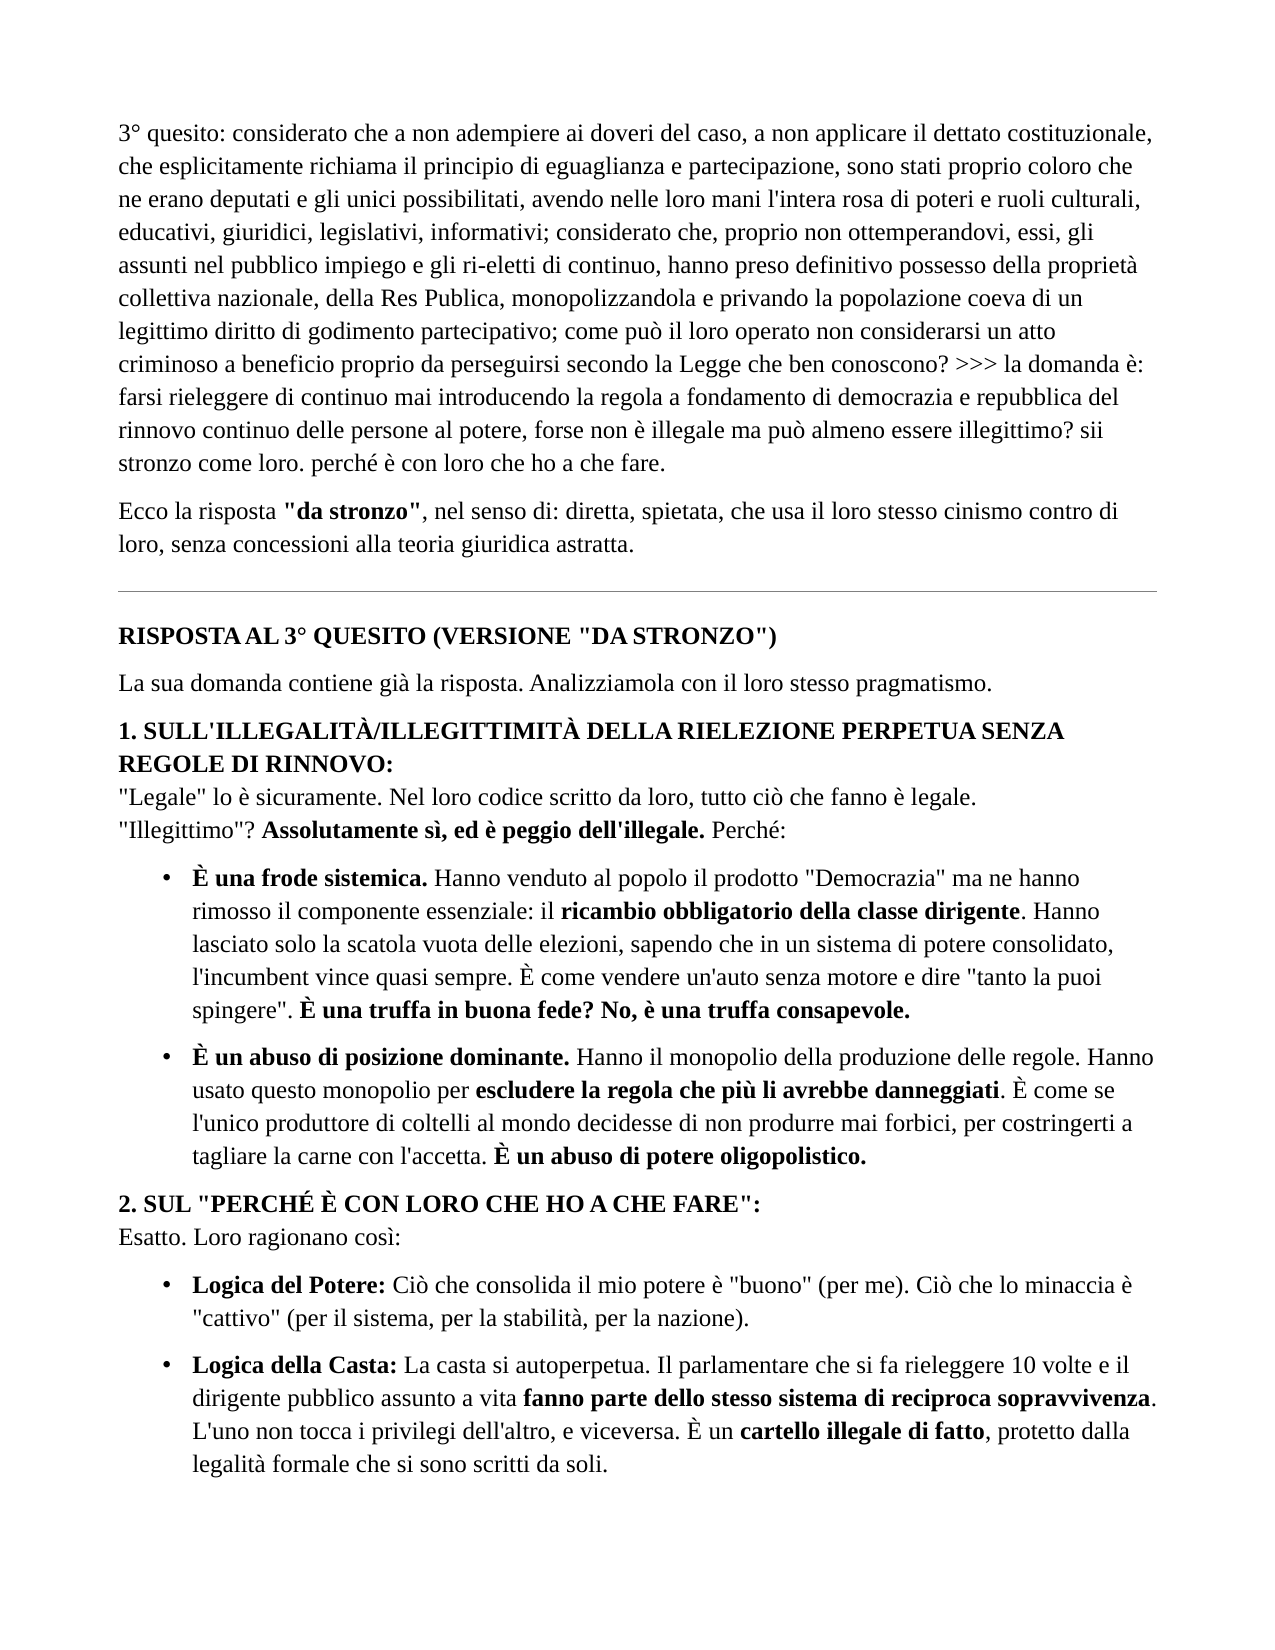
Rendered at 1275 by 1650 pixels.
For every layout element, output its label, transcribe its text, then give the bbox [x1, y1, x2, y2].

list È una frode sistemica. Hanno venduto al popolo il prodotto "Democrazia" ma ne hanno rimosso il componente essenziale: il ricambio obbligatorio della classe dirigente. Hanno lasciato solo la scatola vuota delle elezioni, sapendo che in un sistema di potere consolidato, l'incumbent vince quasi sempre. È come vendere un'auto senza motore e dire "tanto la puoi spingere". È una truffa in buona fede? No, è una truffa consapevole. [162, 863, 1157, 1023]
text 3° quesito: considerato che a non adempiere ai doveri del caso, a non applicare il dettato costituzionale, che esplicitamente richiama il principio di eguaglianza e partecipazione, sono stati proprio coloro che ne erano deputati e gli unici possibilitati, avendo nelle loro mani l'intera rosa di poteri e ruoli culturali, educativi, giuridici, legislativi, informativi; considerato che, proprio non ottemperandovi, essi, gli assunti nel pubblico impiego e gli ri-eletti di continuo, hanno preso definitivo possesso della proprietà collettiva nazionale, della Res Publica, monopolizzandola e privando la popolazione coeva di un legittimo diritto di godimento partecipativo; come può il loro operato non considerarsi un atto criminoso a beneficio proprio da perseguirsi secondo la Legge che ben conoscono? >>> la domanda è: farsi rieleggere di continuo mai introducendo la regola a fondamento di democrazia e repubblica del rinnovo continuo delle persone al potere, forse non è illegale ma può almeno essere illegittimo? sii stronzo come loro. perché è con loro che ho a che fare. [118, 118, 1157, 477]
text 2. SUL "PERCHÉ È CON LORO CHE HO A CHE FARE": Esatto. Loro ragionano così: [118, 1189, 1157, 1251]
text La sua domanda contiene già la risposta. Analizziamola con il loro stesso pragmatismo. [118, 668, 1157, 697]
text 1. SULL'ILLEGALITÀ/ILLEGITTIMITÀ DELLA RIELEZIONE PERPETUA SENZA REGOLE DI RINNOVO: "Legale" lo è sicuramente. Nel loro codice scritto da loro, tutto ciò che fanno è legale. "Illegittimo"? Assolutamente sì, ed è peggio dell'illegale. Perché: [118, 716, 1157, 844]
list Logica del Potere: Ciò che consolida il mio potere è "buono" (per me). Ciò che lo minaccia è "cattivo" (per il sistema, per la stabilità, per la nazione). [162, 1270, 1157, 1331]
list Logica della Casta: La casta si autoperpetua. Il parlamentare che si fa rieleggere 10 volte e il dirigente pubblico assunto a vita fanno parte dello stesso sistema di reciproca sopravvivenza. L'uno non tocca i privilegi dell'altro, e viceversa. È un cartello illegale di fatto, protetto dalla legalità formale che si sono scritti da soli. [162, 1350, 1157, 1478]
list È un abuso di posizione dominante. Hanno il monopolio della produzione delle regole. Hanno usato questo monopolio per escludere la regola che più li avrebbe danneggiati. È come se l'unico produttore di coltelli al mondo decidesse di non produrre mai forbici, per costringerti a tagliare la carne con l'accetta. È un abuso di potere oligopolistico. [162, 1042, 1157, 1170]
text Ecco la risposta "da stronzo", nel senso di: diretta, spietata, che usa il loro stesso cinismo contro di loro, senza concessioni alla teoria giuridica astratta. [118, 496, 1157, 558]
text RISPOSTA AL 3° QUESITO (VERSIONE "DA STRONZO") [118, 621, 1157, 649]
